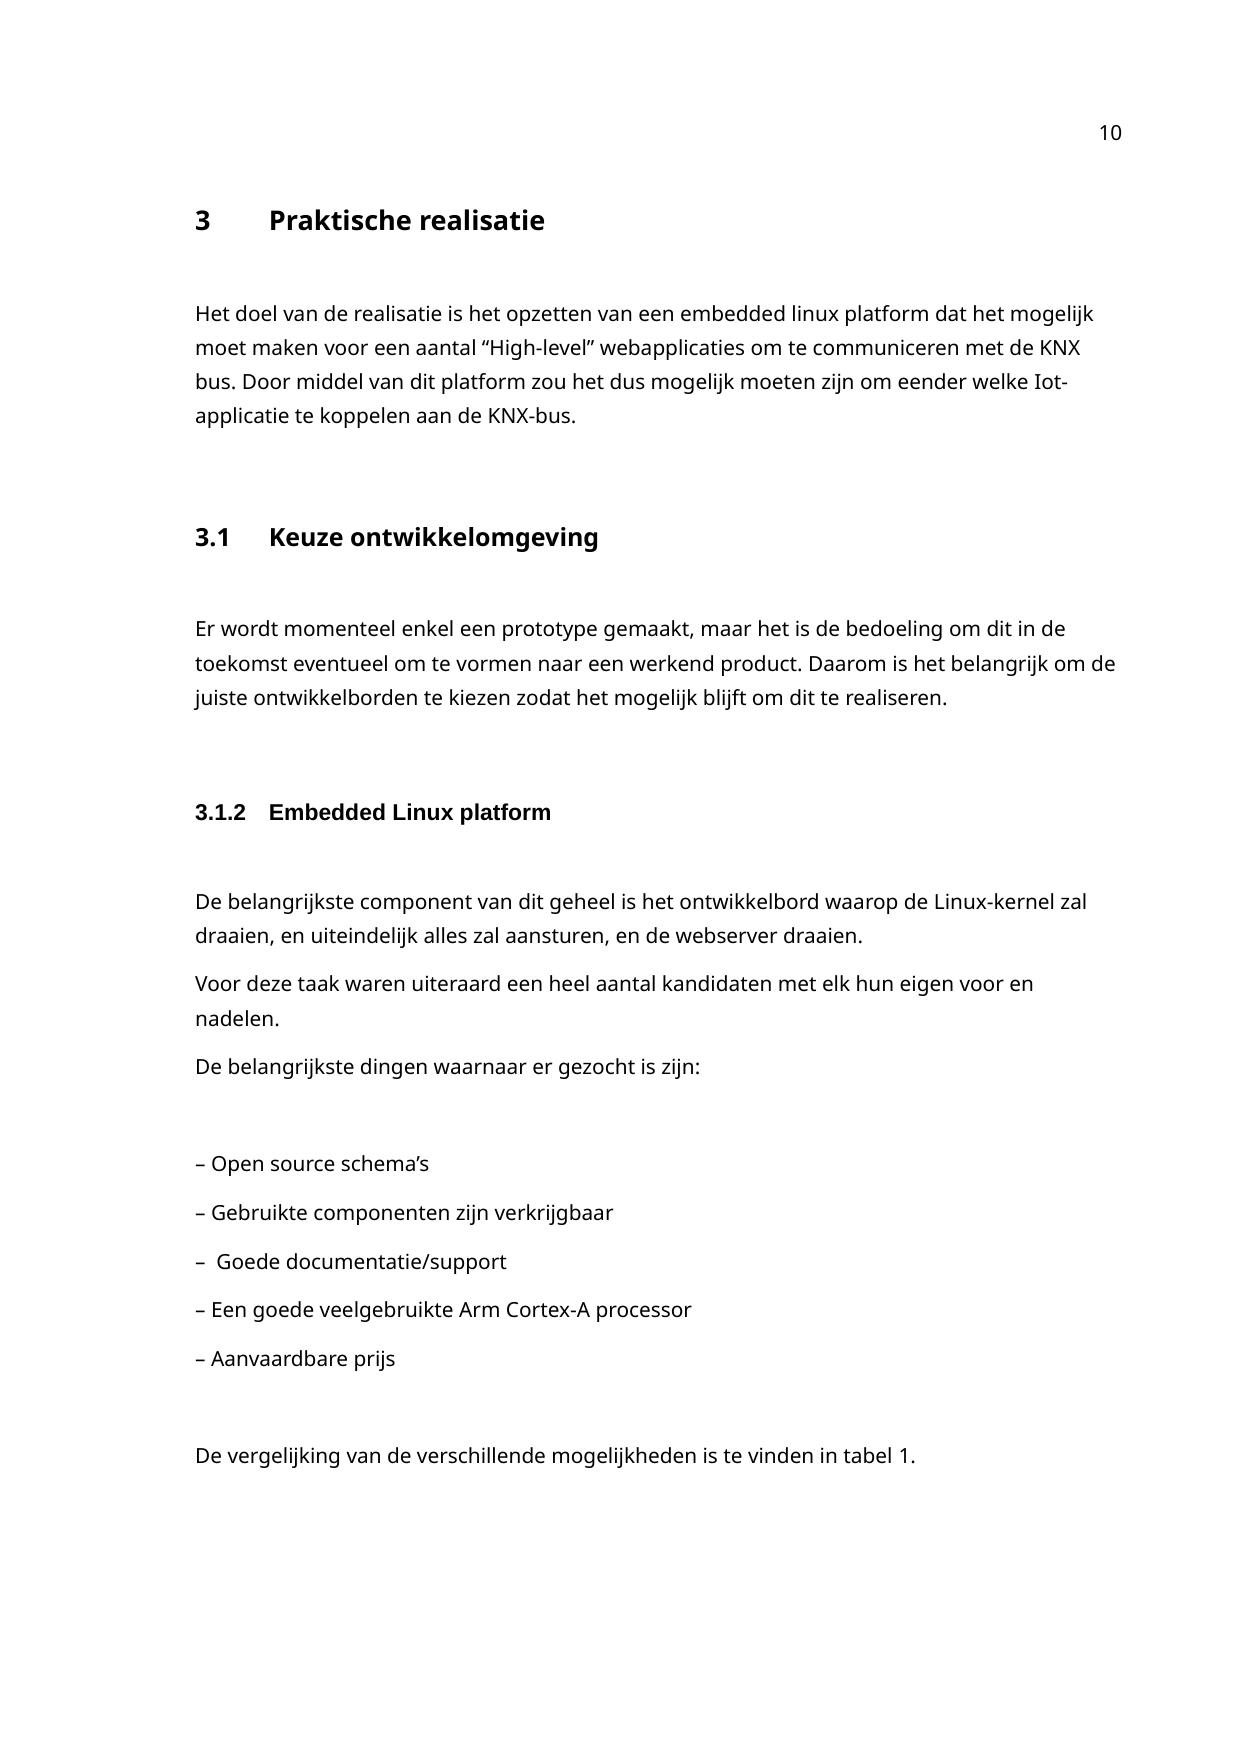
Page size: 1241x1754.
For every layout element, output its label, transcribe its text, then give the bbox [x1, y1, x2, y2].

text Het doel van de realisatie is het opzetten van een embedded linux platform dat het mogelijk moet maken voor een aantal “High-level” webapplicaties om te communiceren met de KNX bus. Door middel van dit platform zou het dus mogelijk moeten zijn om eender welke Iot-applicatie te koppelen aan de KNX-bus. [195, 299, 1122, 430]
text Er wordt momenteel enkel een prototype gemaakt, maar het is de bedoeling om dit in de toekomst eventueel om te vormen naar een werkend product. Daarom is het belangrijk om de juiste ontwikkelborden te kiezen zodat het mogelijk blijft om dit te realiseren. [195, 614, 1122, 711]
subtitle 3.1.2 Embedded Linux platform [195, 799, 1122, 826]
text – Goede documentatie/support [195, 1247, 1122, 1275]
text – Aanvaardbare prijs [195, 1344, 1122, 1373]
subtitle 3.1 Keuze ontwikkelomgeving [195, 519, 1122, 553]
text Voor deze taak waren uiteraard een heel aantal kandidaten met elk hun eigen voor en nadelen. [195, 969, 1122, 1032]
subtitle 3 Praktische realisatie [195, 201, 1122, 238]
text – Open source schema’s [195, 1149, 1122, 1178]
text – Een goede veelgebruikte Arm Cortex-A processor [195, 1296, 1122, 1324]
text De vergelijking van de verschillende mogelijkheden is te vinden in tabel 1. [195, 1441, 1122, 1470]
text – Gebruikte componenten zijn verkrijgbaar [195, 1198, 1122, 1227]
text De belangrijkste component van dit geheel is het ontwikkelbord waarop de Linux-kernel zal draaien, en uiteindelijk alles zal aansturen, en de webserver draaien. [195, 887, 1122, 949]
text De belangrijkste dingen waarnaar er gezocht is zijn: [195, 1052, 1122, 1081]
